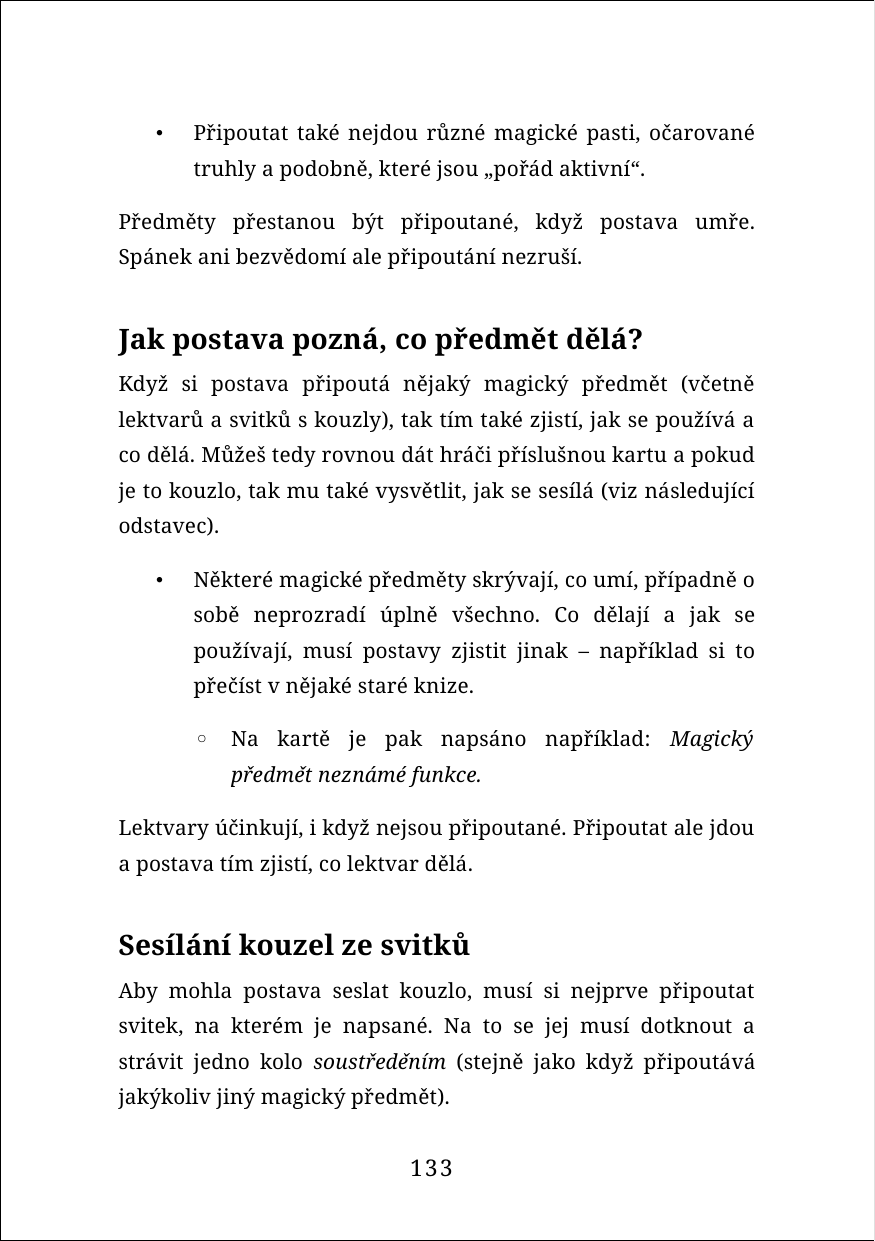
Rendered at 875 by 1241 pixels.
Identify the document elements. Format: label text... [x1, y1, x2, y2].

text Lektvary účinkují, i když nejsou připoutané. Připoutat ale jdou a postava tím zjistí, co lektvar dělá. [118, 813, 756, 877]
list Na kartě je pak napsáno například: Magický předmět neznámé funkce. [193, 724, 756, 788]
list Některé magické předměty skrývají, co umí, případně o sobě neprozradí úplně všechno. Co dělají a jak se používají, musí postavy zjistit jinak – například si to přečíst v nějaké staré knize. [156, 565, 756, 700]
subtitle Jak postava pozná, co předmět dělá? [118, 319, 756, 358]
list Připoutat také nejdou různé magické pasti, očarované truhly a podobně, které jsou „pořád aktivní“. [156, 118, 756, 182]
subtitle Sesílání kouzel ze svitků [118, 926, 756, 964]
text Když si postava připoutá nějaký magický předmět (včetně lektvarů a svitků s kouzly), tak tím také zjistí, jak se používá a co dělá. Můžeš tedy rovnou dát hráči příslušnou kartu a pokud je to kouzlo, tak mu také vysvětlit, jak se sesílá (viz následující odstavec). [118, 369, 756, 540]
text Aby mohla postava seslat kouzlo, musí si nejprve připoutat svitek, na kterém je napsané. Na to se jej musí dotknout a strávit jedno kolo soustředěním (stejně jako když připoutává jakýkoliv jiný magický předmět). [118, 976, 756, 1111]
text Předměty přestanou být připoutané, když postava umře. Spánek ani bezvědomí ale připoutání nezruší. [118, 207, 756, 271]
